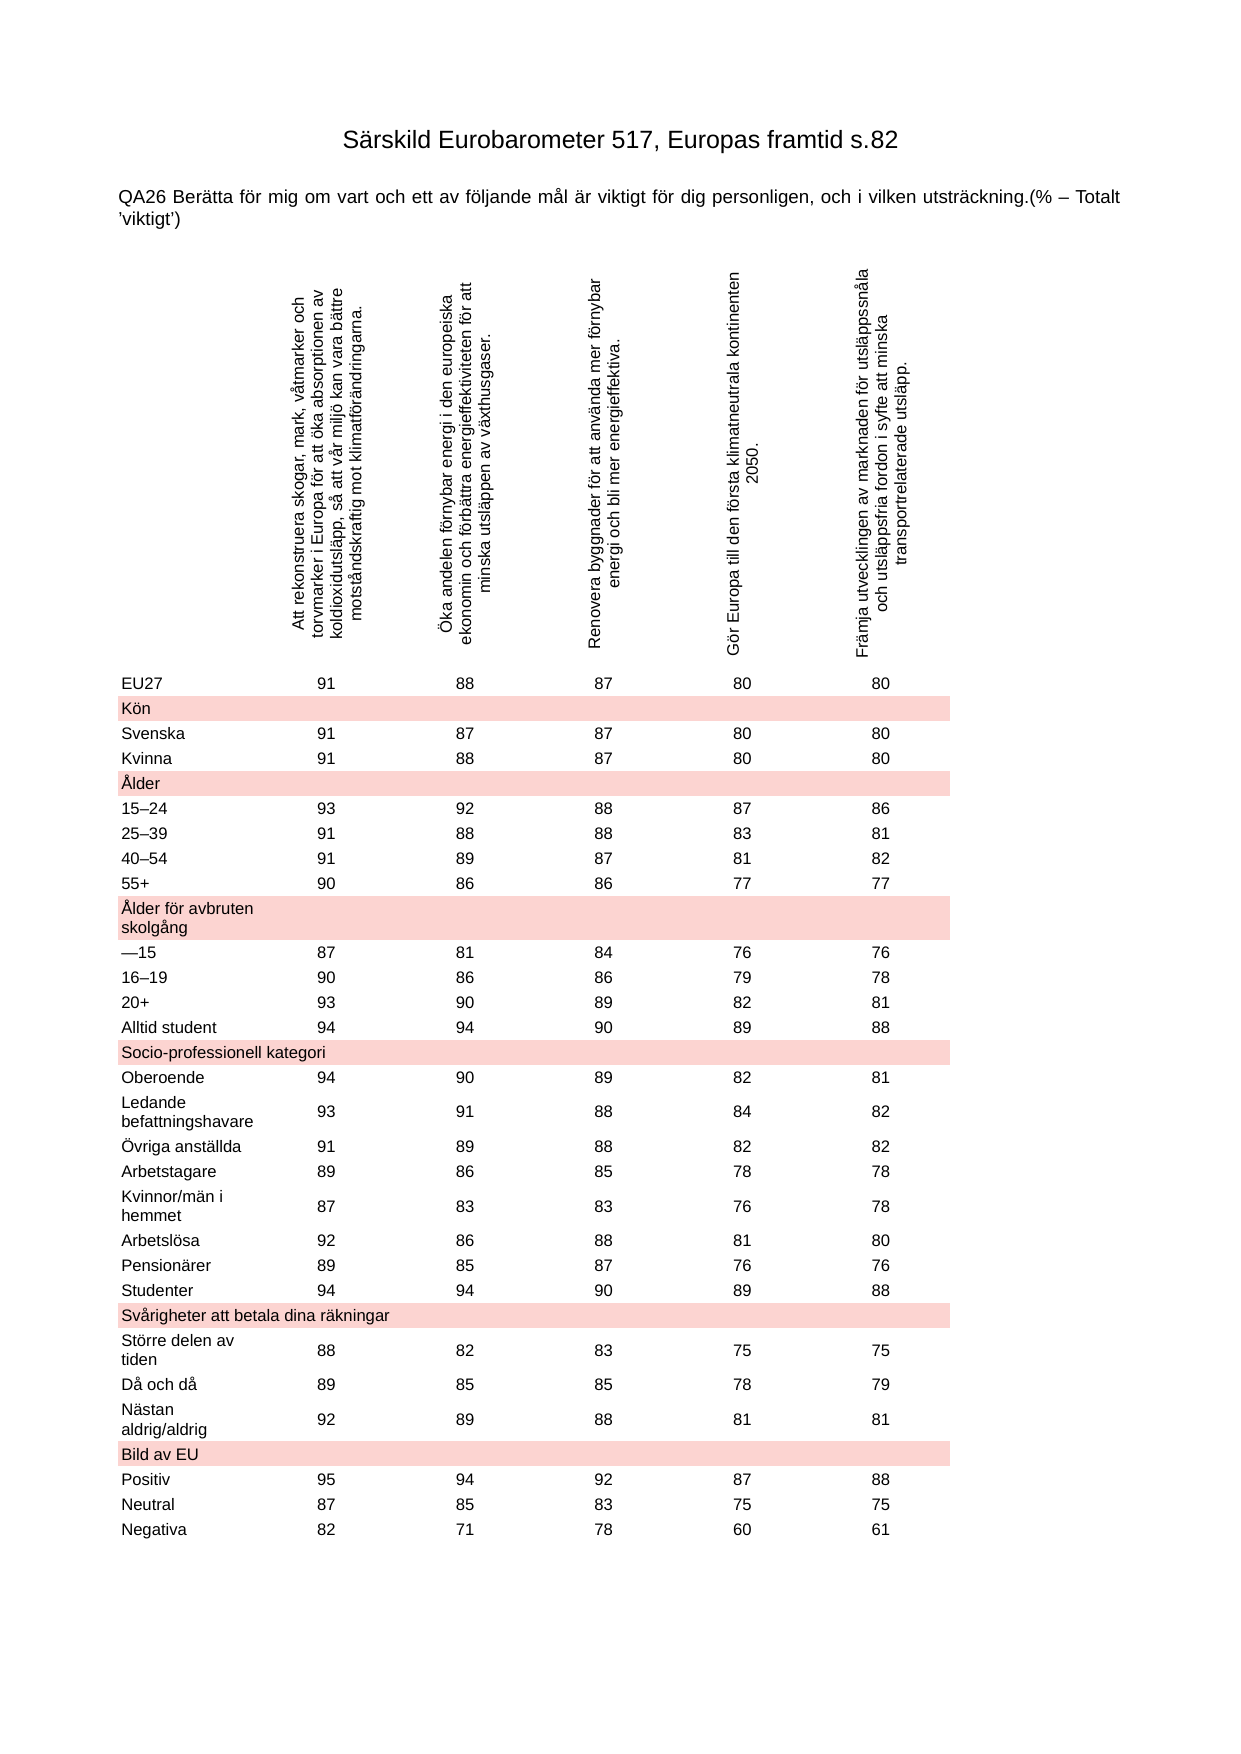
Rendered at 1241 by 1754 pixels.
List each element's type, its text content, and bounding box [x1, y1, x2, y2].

table_cell 16–19 [118, 965, 257, 990]
table_cell 40–54 [118, 846, 257, 871]
table_cell 82 [673, 1065, 811, 1090]
table_cell [257, 896, 395, 940]
table_cell 87 [395, 721, 534, 746]
table_cell 86 [395, 1159, 534, 1184]
table_cell 89 [395, 846, 534, 871]
table_cell 80 [673, 671, 811, 696]
table_cell 82 [673, 990, 811, 1015]
table_cell 84 [673, 1090, 811, 1134]
table_cell 88 [395, 821, 534, 846]
table_cell 78 [534, 1516, 673, 1541]
table_cell [534, 771, 673, 796]
table_cell 90 [257, 871, 395, 896]
table_cell 89 [534, 1065, 673, 1090]
table_cell 86 [395, 1228, 534, 1253]
table_cell [257, 771, 395, 796]
table_cell 77 [811, 871, 950, 896]
table_cell 76 [811, 1253, 950, 1278]
table_cell [673, 771, 811, 796]
table_cell 94 [257, 1278, 395, 1303]
table_cell 86 [395, 965, 534, 990]
table_cell 87 [673, 796, 811, 821]
table_cell [395, 696, 534, 721]
table_cell 85 [395, 1372, 534, 1397]
table_cell Oberoende [118, 1065, 257, 1090]
table_cell 94 [395, 1466, 534, 1491]
table_cell Arbetslösa [118, 1228, 257, 1253]
table_cell [673, 1040, 811, 1065]
table_cell [257, 1441, 395, 1466]
table_cell 85 [534, 1159, 673, 1184]
table_cell Negativa [118, 1516, 257, 1541]
table_cell 79 [673, 965, 811, 990]
table_cell 87 [257, 940, 395, 965]
table_cell 87 [534, 671, 673, 696]
table_cell 80 [811, 671, 950, 696]
table_cell 86 [811, 796, 950, 821]
table_cell 94 [395, 1278, 534, 1303]
table_cell 94 [395, 1015, 534, 1040]
table_cell 89 [257, 1159, 395, 1184]
table_cell 89 [395, 1134, 534, 1159]
table_cell 91 [257, 746, 395, 771]
table_header Gör Europa till den första klimatneutrala kontinenten 2050. [673, 257, 811, 671]
table_cell [673, 696, 811, 721]
table_cell 81 [673, 1397, 811, 1441]
table_cell 82 [811, 1134, 950, 1159]
table_cell 61 [811, 1516, 950, 1541]
table_cell 91 [257, 721, 395, 746]
table_cell 71 [395, 1516, 534, 1541]
table_cell 90 [534, 1015, 673, 1040]
table_cell [395, 896, 534, 940]
table_cell 78 [811, 1159, 950, 1184]
table_cell 88 [811, 1466, 950, 1491]
table_cell 84 [534, 940, 673, 965]
table_cell 92 [257, 1397, 395, 1441]
table_cell Då och då [118, 1372, 257, 1397]
table_cell 87 [673, 1466, 811, 1491]
table_cell 80 [811, 746, 950, 771]
table_cell 89 [673, 1278, 811, 1303]
table_cell 78 [673, 1159, 811, 1184]
table_cell 86 [534, 965, 673, 990]
table_cell Ålder [118, 771, 257, 796]
table_cell Studenter [118, 1278, 257, 1303]
table_cell Ålder för avbruten skolgång [118, 896, 257, 940]
table_cell 81 [811, 1065, 950, 1090]
table_cell 88 [395, 671, 534, 696]
table_cell 91 [257, 1134, 395, 1159]
table_cell Ledande befattningshavare [118, 1090, 257, 1134]
table_cell [811, 896, 950, 940]
table_cell 76 [673, 1184, 811, 1228]
table_cell [534, 1303, 673, 1328]
table_cell 88 [811, 1015, 950, 1040]
table_cell 93 [257, 1090, 395, 1134]
table_cell 87 [257, 1491, 395, 1516]
table_cell 93 [257, 796, 395, 821]
table_cell 80 [811, 721, 950, 746]
table_cell 85 [395, 1491, 534, 1516]
table_cell 91 [257, 846, 395, 871]
table_cell 88 [534, 1090, 673, 1134]
table_cell 88 [534, 1397, 673, 1441]
table_cell Kvinnor/män i hemmet [118, 1184, 257, 1228]
table_header Öka andelen förnybar energi i den europeiska ekonomin och förbättra energieffektiviteten för att minska utsläppen av växthusgaser. [395, 257, 534, 671]
table_cell [534, 1441, 673, 1466]
table_cell [673, 1441, 811, 1466]
table_cell [534, 696, 673, 721]
table_cell 87 [534, 1253, 673, 1278]
table_cell EU27 [118, 671, 257, 696]
table_cell Kön [118, 696, 257, 721]
table_cell 88 [811, 1278, 950, 1303]
table_cell 75 [811, 1491, 950, 1516]
table_cell 92 [395, 796, 534, 821]
table_cell 78 [811, 1184, 950, 1228]
table_cell 91 [395, 1090, 534, 1134]
table_cell 78 [811, 965, 950, 990]
table_cell 81 [673, 1228, 811, 1253]
table_cell 80 [673, 721, 811, 746]
table_cell 75 [811, 1328, 950, 1372]
table_header Renovera byggnader för att använda mer förnybar energi och bli mer energieffektiva. [534, 257, 673, 671]
table_cell [811, 1303, 950, 1328]
table_cell 81 [811, 990, 950, 1015]
table_cell 25–39 [118, 821, 257, 846]
table_cell 89 [534, 990, 673, 1015]
table_cell 88 [257, 1328, 395, 1372]
table_cell [673, 896, 811, 940]
table_cell 60 [673, 1516, 811, 1541]
table_cell 88 [395, 746, 534, 771]
table_cell 95 [257, 1466, 395, 1491]
table_cell 90 [257, 965, 395, 990]
table_cell 91 [257, 671, 395, 696]
table_cell 94 [257, 1065, 395, 1090]
table_cell 92 [257, 1228, 395, 1253]
table_cell 82 [811, 1090, 950, 1134]
table_cell 90 [534, 1278, 673, 1303]
table_cell Större delen av tiden [118, 1328, 257, 1372]
table_cell 90 [395, 1065, 534, 1090]
table_header [118, 257, 257, 671]
table_cell [395, 771, 534, 796]
table_cell 76 [673, 1253, 811, 1278]
table_cell 85 [534, 1372, 673, 1397]
table_cell Neutral [118, 1491, 257, 1516]
table_cell 89 [257, 1253, 395, 1278]
table_cell Övriga anställda [118, 1134, 257, 1159]
table_cell 90 [395, 990, 534, 1015]
table_cell 89 [673, 1015, 811, 1040]
table_cell 80 [811, 1228, 950, 1253]
table_cell 75 [673, 1328, 811, 1372]
table_cell 85 [395, 1253, 534, 1278]
table_cell 83 [534, 1184, 673, 1228]
table_cell 88 [534, 796, 673, 821]
table_cell Socio-professionell kategori [118, 1040, 673, 1065]
table_cell Svårigheter att betala dina räkningar [118, 1303, 534, 1328]
table_cell —15 [118, 940, 257, 965]
table_cell 76 [673, 940, 811, 965]
text QA26 Berätta för mig om vart och ett av följande mål är viktigt för dig personligen, och i vilken utsträckning.(% – Totalt ’viktigt’) [118, 186, 1122, 229]
table_cell Kvinna [118, 746, 257, 771]
table_cell Nästan aldrig/aldrig [118, 1397, 257, 1441]
table_cell 88 [534, 1228, 673, 1253]
table_cell 89 [395, 1397, 534, 1441]
table_cell 20+ [118, 990, 257, 1015]
table_cell 87 [534, 721, 673, 746]
table_cell Positiv [118, 1466, 257, 1491]
table_cell [257, 696, 395, 721]
table_cell 83 [673, 821, 811, 846]
table_cell [811, 1040, 950, 1065]
table_cell 89 [257, 1372, 395, 1397]
table_cell 15–24 [118, 796, 257, 821]
table_cell 81 [811, 821, 950, 846]
table_cell Arbetstagare [118, 1159, 257, 1184]
table_cell 87 [257, 1184, 395, 1228]
table_cell Svenska [118, 721, 257, 746]
table_cell 82 [257, 1516, 395, 1541]
table_cell 83 [534, 1491, 673, 1516]
table_cell 87 [534, 846, 673, 871]
table_cell 81 [395, 940, 534, 965]
table_cell 79 [811, 1372, 950, 1397]
table_cell [534, 896, 673, 940]
table_cell 87 [534, 746, 673, 771]
table_cell [811, 696, 950, 721]
table_cell 80 [673, 746, 811, 771]
table_cell Alltid student [118, 1015, 257, 1040]
table_cell 86 [534, 871, 673, 896]
table_cell [673, 1303, 811, 1328]
table_cell 82 [811, 846, 950, 871]
table_header Att rekonstruera skogar, mark, våtmarker och torvmarker i Europa för att öka absorptionen av koldioxidutsläpp, så att vår miljö kan vara bättre motståndskraftig mot klimatförändringarna. [257, 257, 395, 671]
table_cell 78 [673, 1372, 811, 1397]
table_cell 77 [673, 871, 811, 896]
table_cell 91 [257, 821, 395, 846]
table_cell 94 [257, 1015, 395, 1040]
table_cell 93 [257, 990, 395, 1015]
table_cell [395, 1441, 534, 1466]
table_cell [811, 771, 950, 796]
table_cell 76 [811, 940, 950, 965]
table_cell 92 [534, 1466, 673, 1491]
table_cell 88 [534, 1134, 673, 1159]
table_cell Bild av EU [118, 1441, 257, 1466]
table_cell 86 [395, 871, 534, 896]
table_cell 83 [534, 1328, 673, 1372]
table_cell [811, 1441, 950, 1466]
table_cell 55+ [118, 871, 257, 896]
table_cell 81 [811, 1397, 950, 1441]
table_cell 81 [673, 846, 811, 871]
table_header Främja utvecklingen av marknaden för utsläppssnåla och utsläppsfria fordon i syfte att minska transportrelaterade utsläpp. [811, 257, 950, 671]
table_cell 82 [673, 1134, 811, 1159]
table_cell 88 [534, 821, 673, 846]
table_cell 75 [673, 1491, 811, 1516]
table_cell Pensionärer [118, 1253, 257, 1278]
table_cell 82 [395, 1328, 534, 1372]
table_cell 83 [395, 1184, 534, 1228]
